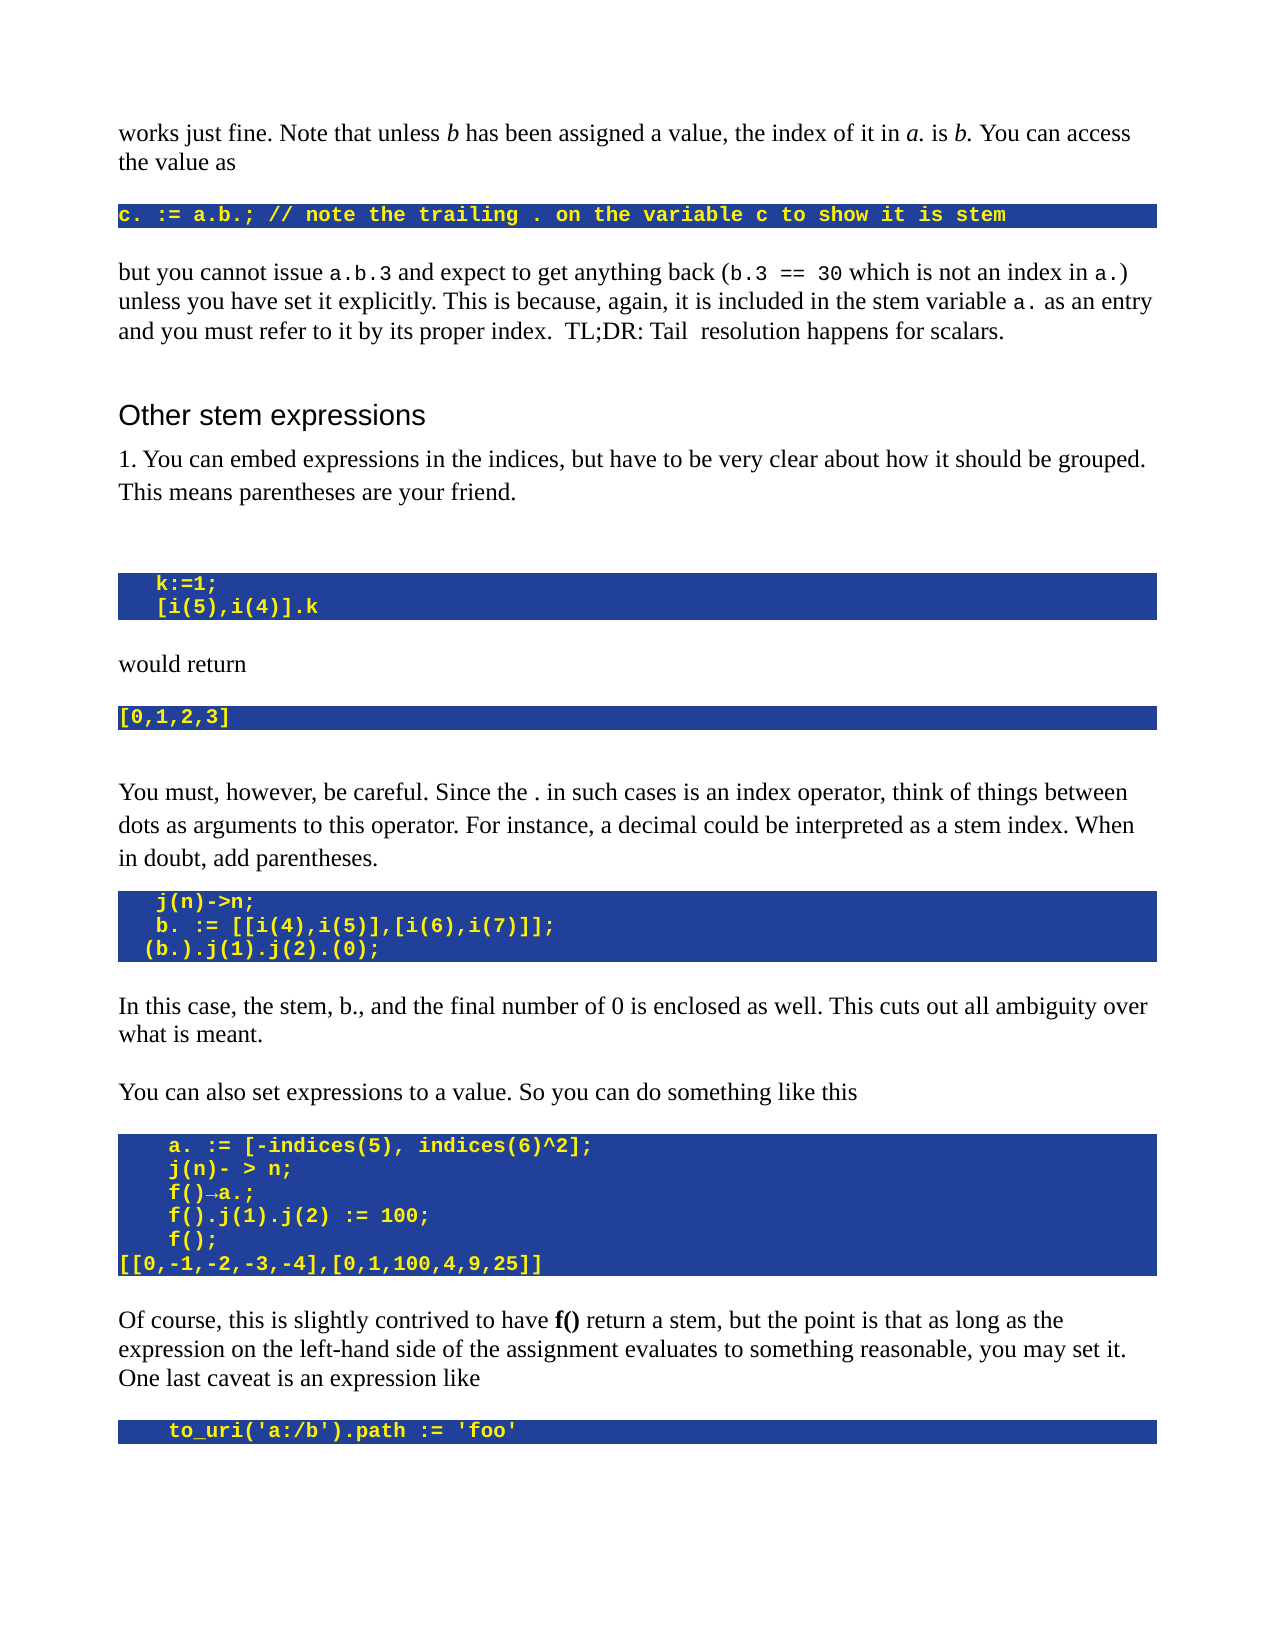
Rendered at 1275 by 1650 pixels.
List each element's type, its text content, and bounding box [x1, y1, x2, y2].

text f(); [118, 1229, 1157, 1253]
text j(n)- > n; [118, 1158, 1157, 1182]
text Of course, this is slightly contrived to have f() return a stem, but the point is that as long as the expression on the left-hand side of the assignment evaluates to something reasonable, you may set it. One last caveat is an expression like [118, 1305, 1157, 1391]
subtitle Other stem expressions [118, 398, 1157, 432]
text j(n)->n; [118, 891, 1157, 915]
text You can also set expressions to a value. So you can do something like this [118, 1077, 1157, 1106]
text b. := [[i(4),i(5)],[i(6),i(7)]]; [118, 915, 1157, 938]
text a. := [-indices(5), indices(6)^2]; [118, 1134, 1157, 1158]
text [[0,-1,-2,-3,-4],[0,1,100,4,9,25]] [118, 1253, 1157, 1276]
text but you cannot issue a.b.3 and expect to get anything back (b.3 == 30 which is not an index in a.) unless you have set it explicitly. This is because, again, it is included in the stem variable a. as an entry and you must refer to it by its proper index. TL;DR: Tail resolution happens for scalars. [118, 257, 1157, 345]
text In this case, the stem, b., and the final number of 0 is enclosed as well. This cuts out all ambiguity over what is meant. [118, 991, 1157, 1048]
text 1. You can embed expressions in the indices, but have to be very clear about how it should be grouped. This means parentheses are your friend. [118, 444, 1157, 506]
text (b.).j(1).j(2).(0); [118, 938, 1157, 962]
text f().j(1).j(2) := 100; [118, 1206, 1157, 1229]
text to_uri('a:/b').path := 'foo' [118, 1420, 1157, 1444]
text k:=1; [118, 573, 1157, 596]
text c. := a.b.; // note the trailing . on the variable c to show it is stem [118, 204, 1157, 228]
text would return [118, 649, 1157, 677]
text works just fine. Note that unless b has been assigned a value, the index of it in a. is b. You can access the value as [118, 118, 1157, 176]
text f()→a.; [118, 1182, 1157, 1206]
text [0,1,2,3] [118, 706, 1157, 730]
text You must, however, be careful. Since the . in such cases is an index operator, think of things between dots as arguments to this operator. For instance, a decimal could be interpreted as a stem index. When in doubt, add parentheses. [118, 777, 1157, 872]
text [i(5),i(4)].k [118, 596, 1157, 620]
